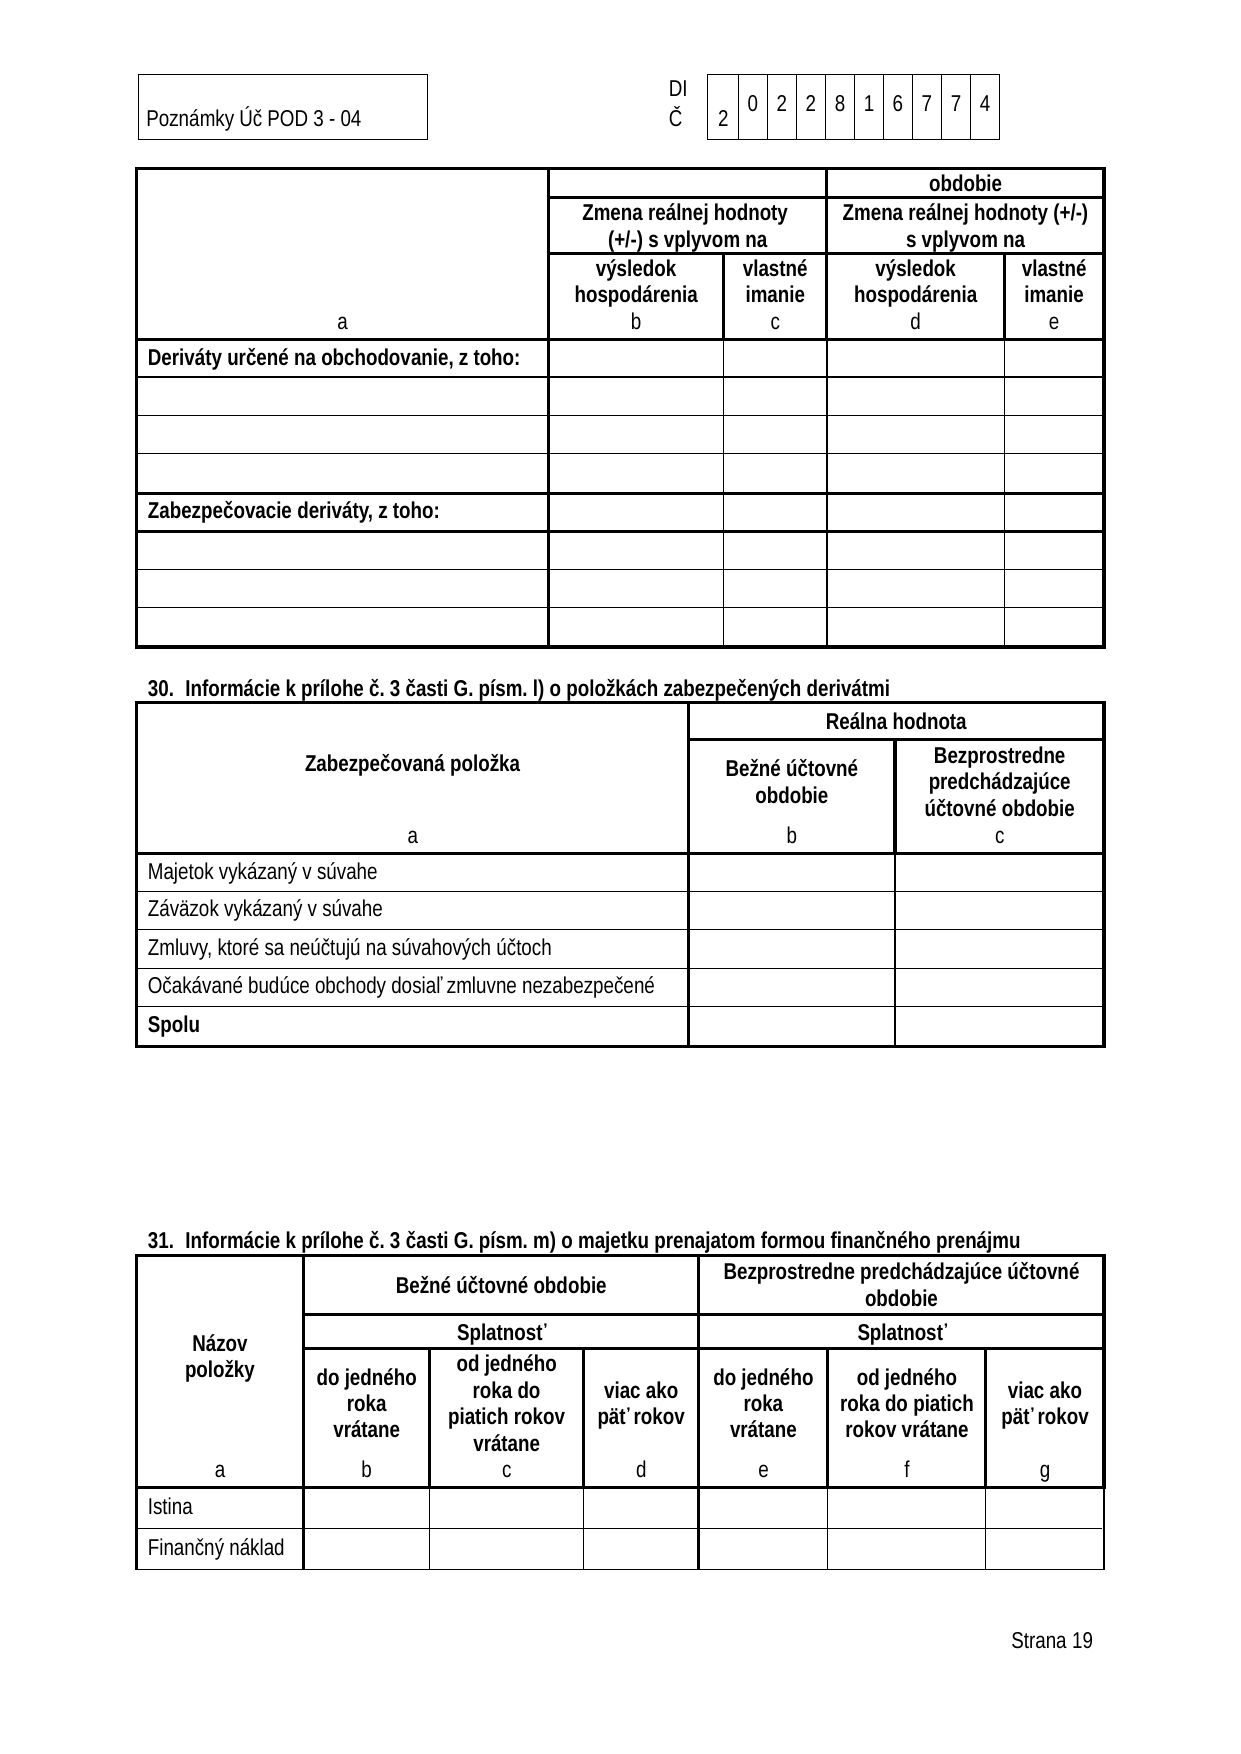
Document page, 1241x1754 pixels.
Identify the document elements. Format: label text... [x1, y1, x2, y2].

table_header Zabezpečovaná položka [138, 704, 687, 822]
table_cell [550, 495, 723, 530]
table_cell [430, 1489, 583, 1527]
table_cell [724, 454, 826, 492]
table_cell c [897, 822, 1102, 852]
table_header Bežné účtovné obdobie [305, 1257, 697, 1313]
table_cell [690, 969, 894, 1006]
table_cell [550, 454, 723, 492]
table_cell do jedného roka vrátane [305, 1350, 428, 1456]
table_cell [828, 1529, 985, 1569]
table_cell Istina [138, 1489, 302, 1527]
table_cell od jedného roka do piatich rokov vrátane [431, 1350, 582, 1456]
table_cell [690, 1007, 894, 1044]
table_cell Zabezpečovacie deriváty, z toho: [138, 495, 547, 530]
table_cell [828, 341, 1004, 376]
table_cell [828, 495, 1004, 530]
table_cell [724, 378, 826, 415]
table_cell vlastné imanie [725, 255, 825, 308]
table_cell [305, 1529, 429, 1569]
table_cell [828, 416, 1004, 453]
table_cell [828, 1489, 985, 1527]
table_cell [986, 1489, 1103, 1527]
table_cell b [305, 1456, 428, 1486]
table_cell b [690, 822, 893, 852]
title Informácie k prílohe č. 3 časti G. písm. m) o majetku prenajatom formou finančného prenájmu [148, 1227, 1093, 1253]
table_cell [550, 608, 723, 645]
table_cell b [550, 308, 722, 338]
table_cell [430, 1529, 583, 1569]
table_cell [138, 454, 547, 492]
table_cell g [987, 1456, 1102, 1486]
table_cell [828, 454, 1004, 492]
table_cell Spolu [138, 1007, 687, 1044]
table_cell [138, 378, 547, 415]
table_cell Zmena reálnej hodnoty (+/-) s vplyvom na [550, 199, 825, 252]
table_cell [828, 570, 1004, 607]
table_cell [724, 416, 826, 453]
table_cell e [1006, 308, 1102, 338]
table_header [138, 170, 547, 308]
table_cell [986, 1528, 1103, 1569]
table_cell [896, 930, 1102, 968]
table_cell Finančný náklad [138, 1529, 302, 1569]
table_cell [1005, 416, 1102, 453]
table_cell Záväzok vykázaný v súvahe [138, 892, 687, 929]
table_cell Splatnosť [700, 1316, 1102, 1347]
table_header Bezprostredne predchádzajúce účtovné obdobie [700, 1257, 1102, 1313]
table_cell [584, 1529, 697, 1569]
table_header Názov položky [138, 1257, 302, 1456]
table_cell [896, 855, 1102, 891]
table_cell [1005, 454, 1102, 492]
table_cell [1005, 341, 1102, 376]
table_cell [138, 416, 547, 453]
table_cell do jedného roka vrátane [700, 1350, 826, 1456]
table_cell [700, 1489, 827, 1527]
table_cell Očakávané budúce obchody dosiaľ zmluvne nezabezpečené [138, 969, 687, 1006]
table_cell Bezprostredne predchádzajúce účtovné obdobie [897, 741, 1102, 822]
table_cell c [431, 1456, 582, 1486]
table_cell [550, 570, 723, 607]
table_cell [896, 1007, 1102, 1044]
table_cell Zmena reálnej hodnoty (+/-) s vplyvom na [828, 199, 1102, 252]
table_cell [1005, 570, 1102, 607]
table_cell a [138, 308, 547, 338]
table_cell Bežné účtovné obdobie [690, 741, 893, 822]
table_cell vlastné imanie [1006, 255, 1102, 308]
table_cell f [829, 1456, 984, 1486]
table_cell [138, 570, 547, 607]
table_cell [896, 892, 1102, 929]
table_cell d [828, 308, 1003, 338]
table_cell [550, 416, 723, 453]
table_cell [828, 608, 1004, 645]
table_cell výsledok hospodárenia [828, 255, 1003, 308]
table_cell Majetok vykázaný v súvahe [138, 855, 687, 891]
table_cell [550, 533, 723, 568]
table_cell c [725, 308, 825, 338]
table_header [550, 170, 825, 196]
table_cell e [700, 1456, 826, 1486]
table_cell [305, 1489, 429, 1527]
table_cell výsledok hospodárenia [550, 255, 722, 308]
table_header Reálna hodnota [690, 704, 1102, 738]
table_cell a [138, 822, 687, 852]
table_cell [724, 608, 826, 645]
table_cell [690, 855, 894, 891]
table_cell [138, 608, 547, 645]
table_cell [690, 892, 894, 929]
table_cell Splatnosť [305, 1316, 697, 1347]
table_cell [828, 378, 1004, 415]
table_cell [1005, 495, 1102, 530]
table_cell [724, 570, 826, 607]
table_cell [690, 930, 894, 968]
table_cell [724, 533, 826, 568]
table_cell [1005, 608, 1102, 645]
table_cell viac ako päť rokov [585, 1350, 697, 1456]
table_cell [896, 969, 1102, 1006]
table_cell od jedného roka do piatich rokov vrátane [829, 1350, 984, 1456]
table_cell Zmluvy, ktoré sa neúčtujú na súvahových účtoch [138, 930, 687, 968]
table_cell [724, 341, 826, 376]
table_cell viac ako päť rokov [987, 1350, 1102, 1456]
table_cell [584, 1489, 697, 1527]
table_cell [828, 533, 1004, 568]
table_cell [1005, 533, 1102, 568]
table_cell [550, 341, 723, 376]
table_cell Deriváty určené na obchodovanie, z toho: [138, 341, 547, 376]
title Informácie k prílohe č. 3 časti G. písm. l) o položkách zabezpečených derivátmi [148, 675, 1093, 701]
table_cell [700, 1529, 827, 1569]
table_cell [550, 378, 723, 415]
table_cell [1005, 378, 1102, 415]
table_header obdobie [828, 170, 1102, 196]
table_cell d [585, 1456, 697, 1486]
table_cell a [138, 1456, 302, 1486]
table_cell [724, 495, 826, 530]
table_cell [138, 533, 547, 568]
